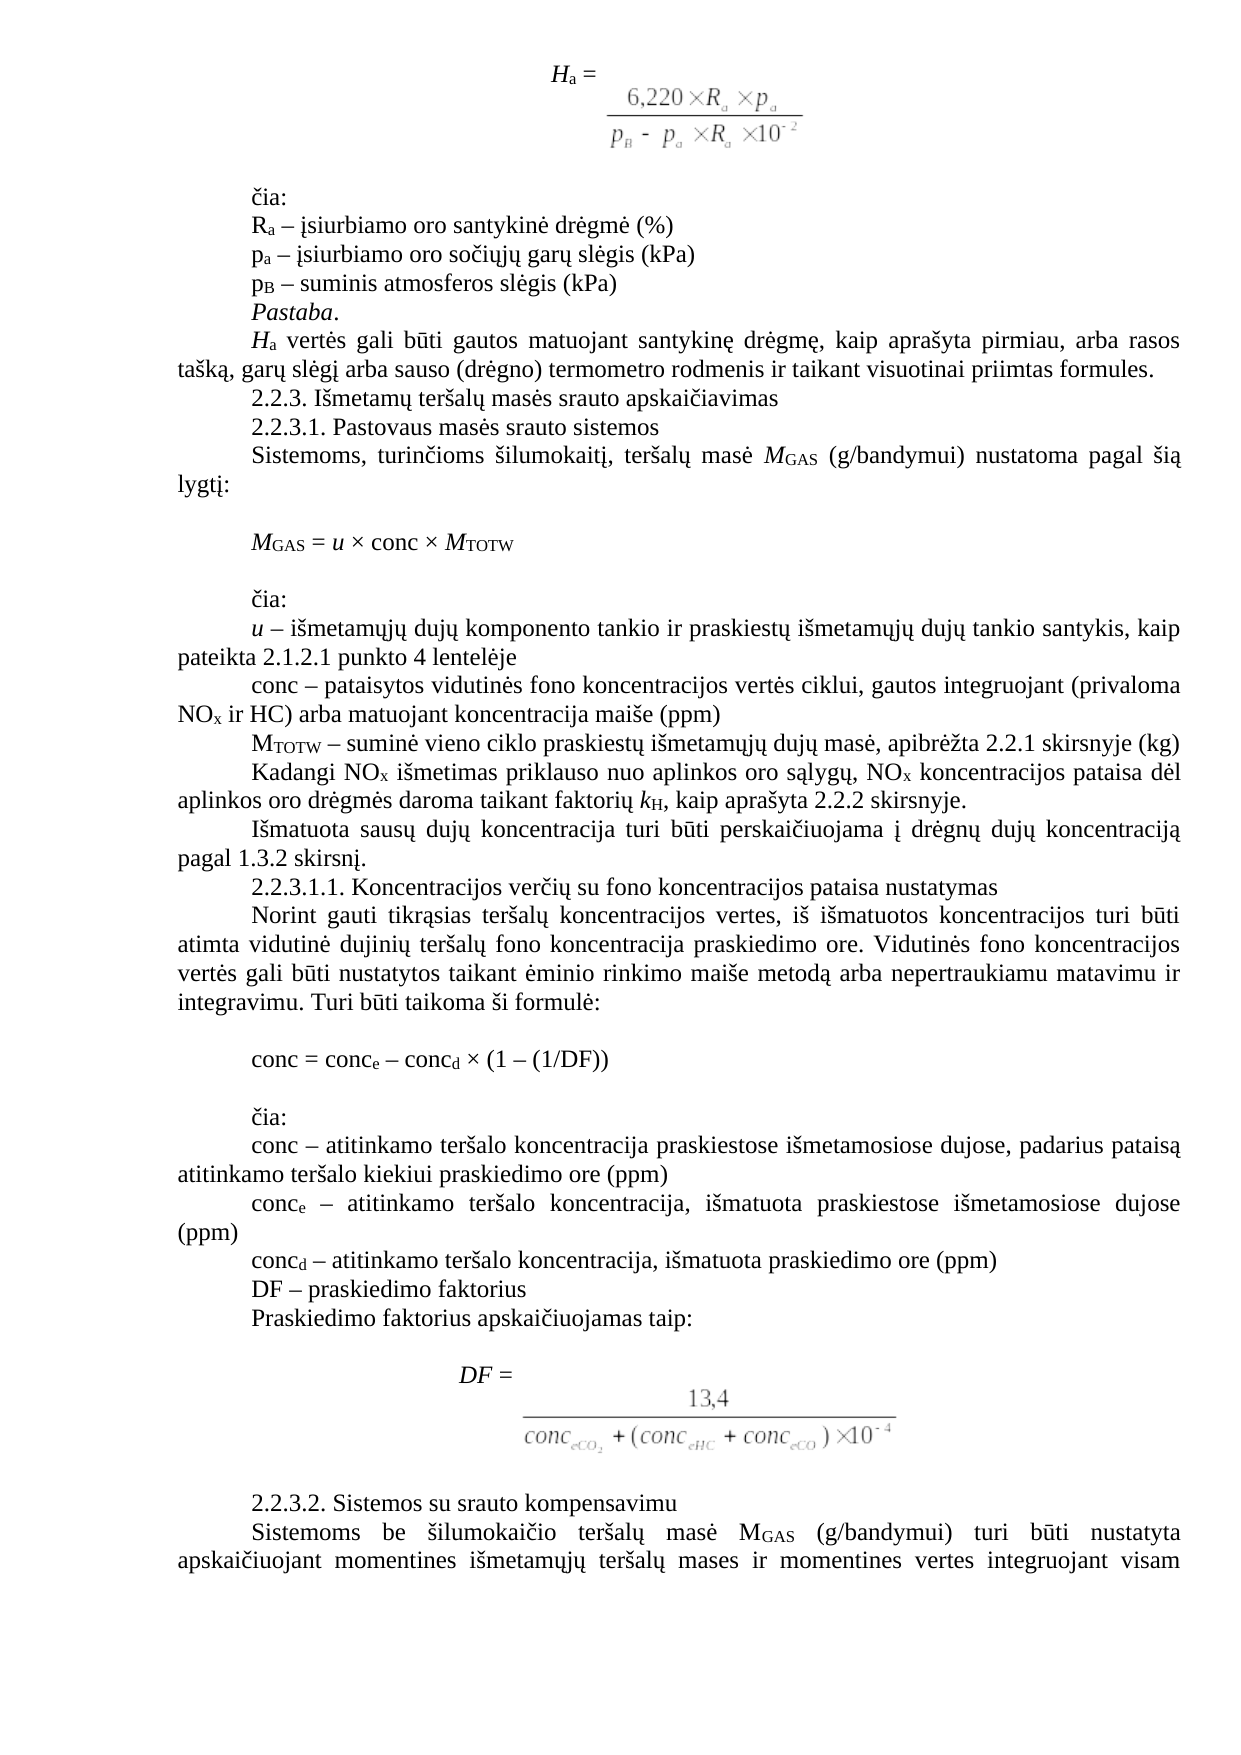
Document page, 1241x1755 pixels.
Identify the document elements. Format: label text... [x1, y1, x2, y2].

text Sistemoms, turinčioms šilumokaitį, teršalų masė MGAS (g/bandymui) nustatoma pagal šią lygtį: [177, 440, 1181, 498]
text 2.2.3.1.1. Koncentracijos verčių su fono koncentracijos pataisa nustatymas [177, 872, 1181, 900]
text pB – suminis atmosferos slėgis (kPa) [177, 268, 1181, 297]
text u – išmetamųjų dujų komponento tankio ir praskiestų išmetamųjų dujų tankio santykis, kaip pateikta 2.1.2.1 punkto 4 lentelėje [177, 613, 1181, 670]
text 2.2.3. Išmetamų teršalų masės srauto apskaičiavimas [177, 383, 1181, 412]
text DF = [177, 1360, 1181, 1459]
text conc – pataisytos vidutinės fono koncentracijos vertės ciklui, gautos integruojant (privaloma NOx ir HC) arba matuojant koncentracija maiše (ppm) [177, 670, 1181, 728]
text Išmatuota sausų dujų koncentracija turi būti perskaičiuojama į drėgnų dujų koncentraciją pagal 1.3.2 skirsnį. [177, 814, 1181, 872]
text conc = conce – concd × (1 – (1/DF)) [177, 1044, 1181, 1073]
text Norint gauti tikrąsias teršalų koncentracijos vertes, iš išmatuotos koncentracijos turi būti atimta vidutinė dujinių teršalų fono koncentracija praskiedimo ore. Vidutinės fono koncentracijos vertės gali būti nustatytos taikant ėminio rinkimo maiše metodą arba nepertraukiamu matavimu ir integravimu. Turi būti taikoma ši formulė: [177, 900, 1181, 1015]
text Ha vertės gali būti gautos matuojant santykinę drėgmę, kaip aprašyta pirmiau, arba rasos tašką, garų slėgį arba sauso (drėgno) termometro rodmenis ir taikant visuotinai priimtas formules. [177, 325, 1181, 383]
text čia: [177, 584, 1181, 613]
text Ha = [177, 59, 1181, 153]
text Sistemoms be šilumokaičio teršalų masė MGAS (g/bandymui) turi būti nustatyta apskaičiuojant momentines išmetamųjų teršalų mases ir momentines vertes integruojant visam [177, 1517, 1181, 1574]
text MGAS = u × conc × MTOTW [177, 527, 1181, 555]
text 2.2.3.1. Pastovaus masės srauto sistemos [177, 412, 1181, 440]
text conc – atitinkamo teršalo koncentracija praskiestose išmetamosiose dujose, padarius pataisą atitinkamo teršalo kiekiui praskiedimo ore (ppm) [177, 1130, 1181, 1188]
text conce – atitinkamo teršalo koncentracija, išmatuota praskiestose išmetamosiose dujose (ppm) [177, 1188, 1181, 1245]
text Kadangi NOx išmetimas priklauso nuo aplinkos oro sąlygų, NOx koncentracijos pataisa dėl aplinkos oro drėgmės daroma taikant faktorių kH, kaip aprašyta 2.2.2 skirsnyje. [177, 757, 1181, 814]
text čia: [177, 182, 1181, 210]
text DF – praskiedimo faktorius [177, 1274, 1181, 1303]
text concd – atitinkamo teršalo koncentracija, išmatuota praskiedimo ore (ppm) [177, 1245, 1181, 1274]
text Praskiedimo faktorius apskaičiuojamas taip: [177, 1303, 1181, 1332]
text pa – įsiurbiamo oro sočiųjų garų slėgis (kPa) [177, 239, 1181, 268]
text Ra – įsiurbiamo oro santykinė drėgmė (%) [177, 210, 1181, 239]
text 2.2.3.2. Sistemos su srauto kompensavimu [177, 1488, 1181, 1517]
text čia: [177, 1102, 1181, 1130]
text Pastaba. [177, 297, 1181, 325]
text MTOTW – suminė vieno ciklo praskiestų išmetamųjų dujų masė, apibrėžta 2.2.1 skirsnyje (kg) [177, 728, 1181, 757]
